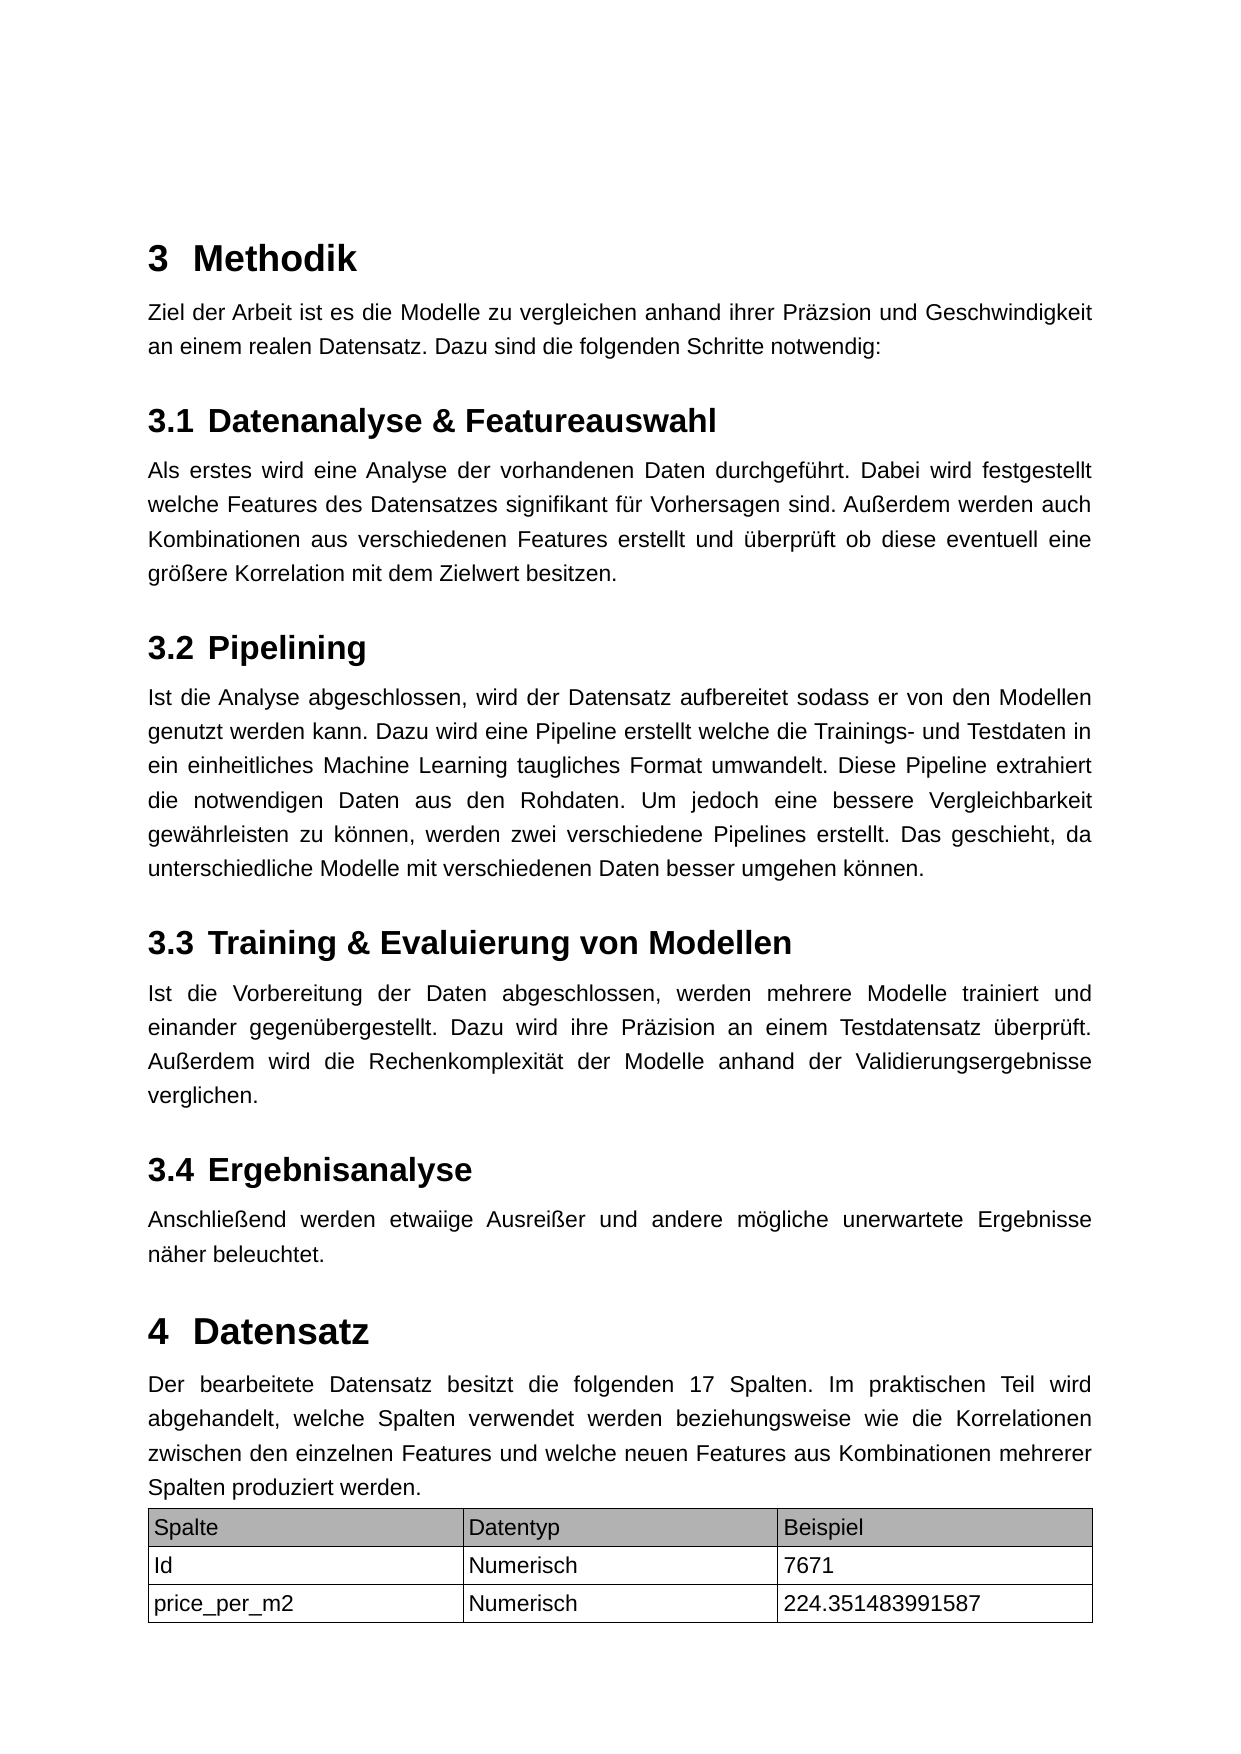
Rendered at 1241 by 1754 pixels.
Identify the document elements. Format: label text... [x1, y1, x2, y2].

text Ist die Vorbereitung der Daten abgeschlossen, werden mehrere Modelle trainiert und einander gegenübergestellt. Dazu wird ihre Präzision an einem Testdatensatz überprüft. Außerdem wird die Rechenkomplexität der Modelle anhand der Validierungsergebnisse verglichen. [148, 979, 1092, 1108]
table_cell Numerisch [464, 1547, 777, 1584]
text Ziel der Arbeit ist es die Modelle zu vergleichen anhand ihrer Präzsion und Geschwindigkeit an einem realen Datensatz. Dazu sind die folgenden Schritte notwendig: [148, 298, 1092, 359]
text Anschließend werden etwaiige Ausreißer und andere mögliche unerwartete Ergebnisse näher beleuchtet. [148, 1206, 1092, 1267]
table_header Spalte [149, 1509, 463, 1546]
text Als erstes wird eine Analyse der vorhandenen Daten durchgeführt. Dabei wird festgestellt welche Features des Datensatzes signifikant für Vorhersagen sind. Außerdem werden auch Kombinationen aus verschiedenen Features erstellt und überprüft ob diese eventuell eine größere Korrelation mit dem Zielwert besitzen. [148, 457, 1092, 586]
table_header Datentyp [464, 1509, 777, 1546]
table_cell 224.351483991587 [778, 1585, 1092, 1622]
subtitle Datensatz [148, 1309, 1092, 1352]
table_cell Id [149, 1547, 463, 1584]
table_cell Numerisch [464, 1585, 777, 1622]
text Ist die Analyse abgeschlossen, wird der Datensatz aufbereitet sodass er von den Modellen genutzt werden kann. Dazu wird eine Pipeline erstellt welche die Trainings- und Testdaten in ein einheitliches Machine Learning taugliches Format umwandelt. Diese Pipeline extrahiert die notwendigen Daten aus den Rohdaten. Um jedoch eine bessere Vergleichbarkeit gewährleisten zu können, werden zwei verschiedene Pipelines erstellt. Das geschieht, da unterschiedliche Modelle mit verschiedenen Daten besser umgehen können. [148, 684, 1092, 881]
subtitle Methodik [148, 236, 1092, 279]
table_cell price_per_m2 [149, 1585, 463, 1622]
table_cell 7671 [778, 1547, 1092, 1584]
subtitle Ergebnisanalyse [148, 1150, 1092, 1189]
subtitle Pipelining [148, 628, 1092, 666]
subtitle Training & Evaluierung von Modellen [148, 923, 1092, 962]
subtitle Datenanalyse & Featureauswahl [148, 401, 1092, 439]
table_header Beispiel [778, 1509, 1092, 1546]
text Der bearbeitete Datensatz besitzt die folgenden 17 Spalten. Im praktischen Teil wird abgehandelt, welche Spalten verwendet werden beziehungsweise wie die Korrelationen zwischen den einzelnen Features und welche neuen Features aus Kombinationen mehrerer Spalten produziert werden. [148, 1371, 1092, 1500]
